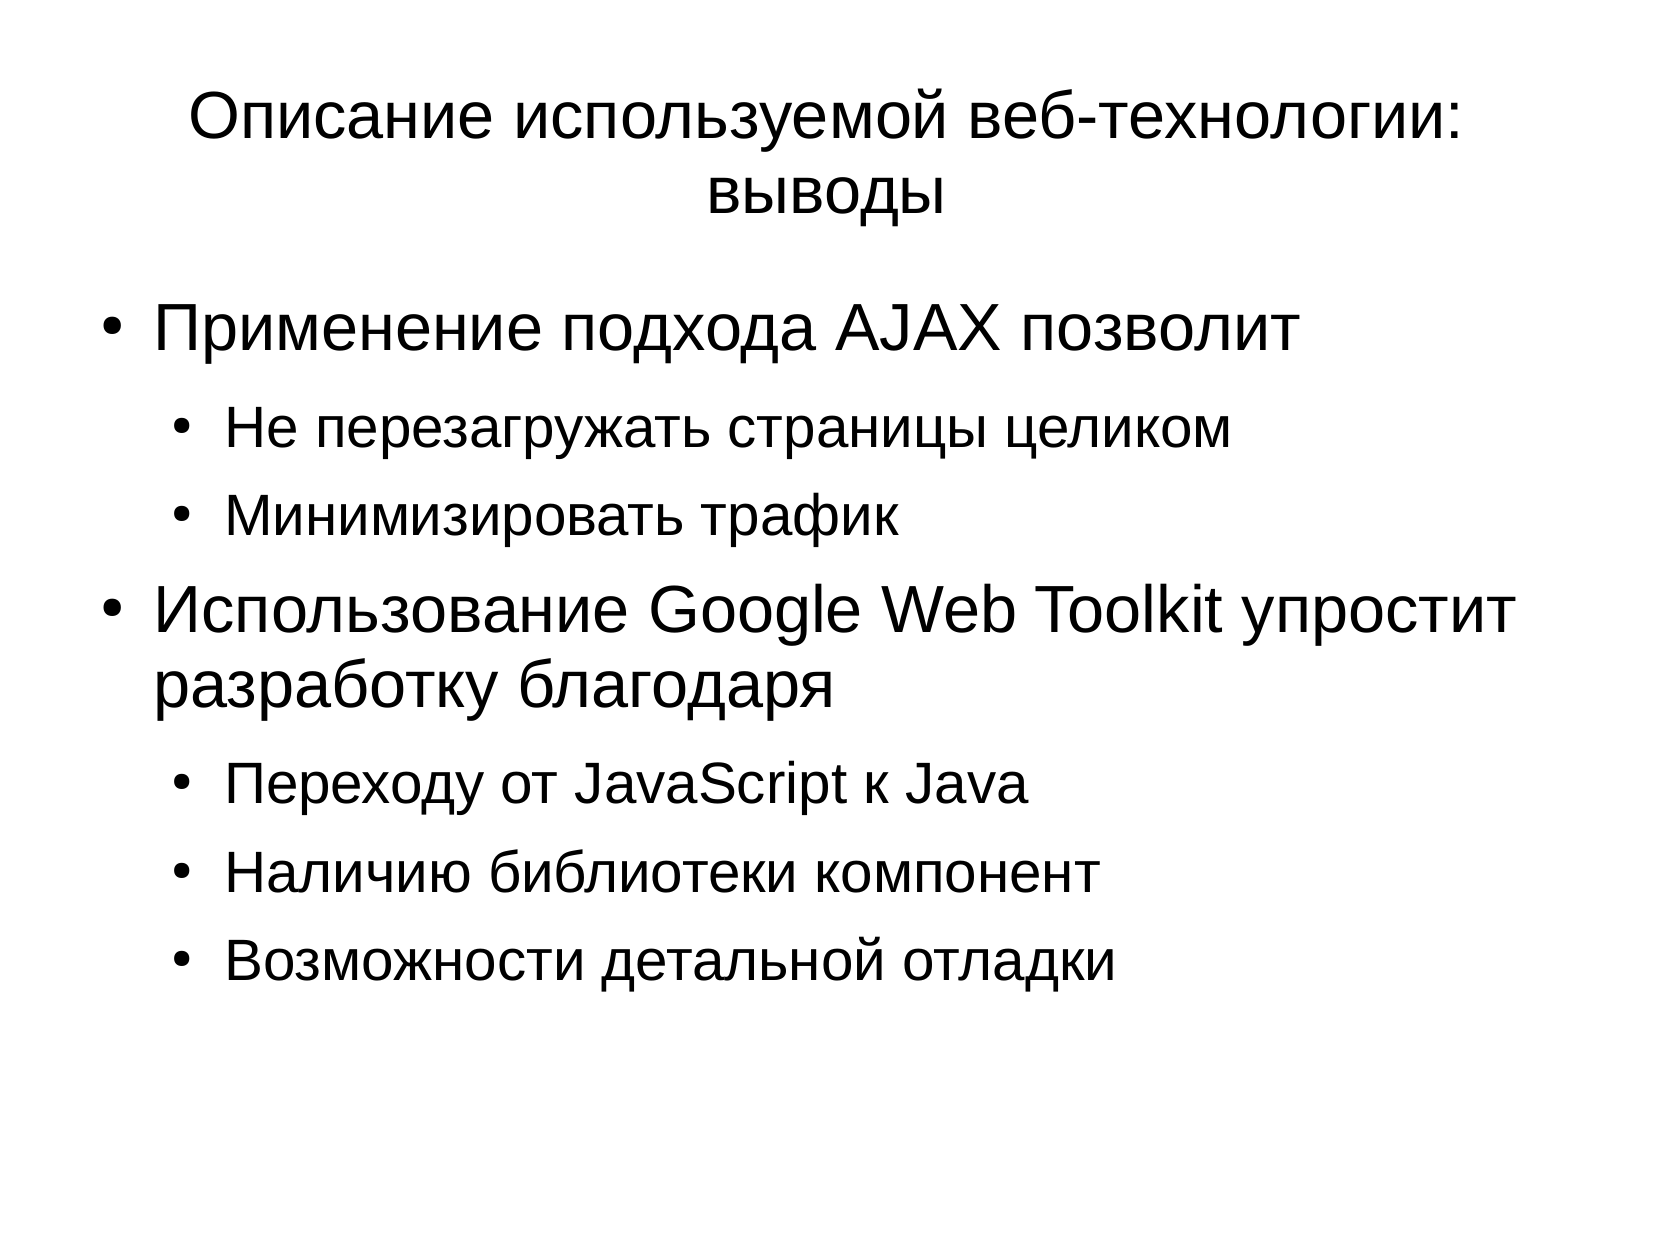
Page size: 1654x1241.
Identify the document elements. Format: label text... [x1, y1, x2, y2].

list Применение подхода AJAX позволит Не перезагружать страницы целиком Минимизировать трафик Использование Google Web Toolkit упростит разработку благодаря Переходу от JavaScript к Java Наличию библиотеки компонент Возможности детальной отладки [82, 290, 1571, 1094]
title Описание используемой веб-технологии: выводы [82, 56, 1571, 250]
